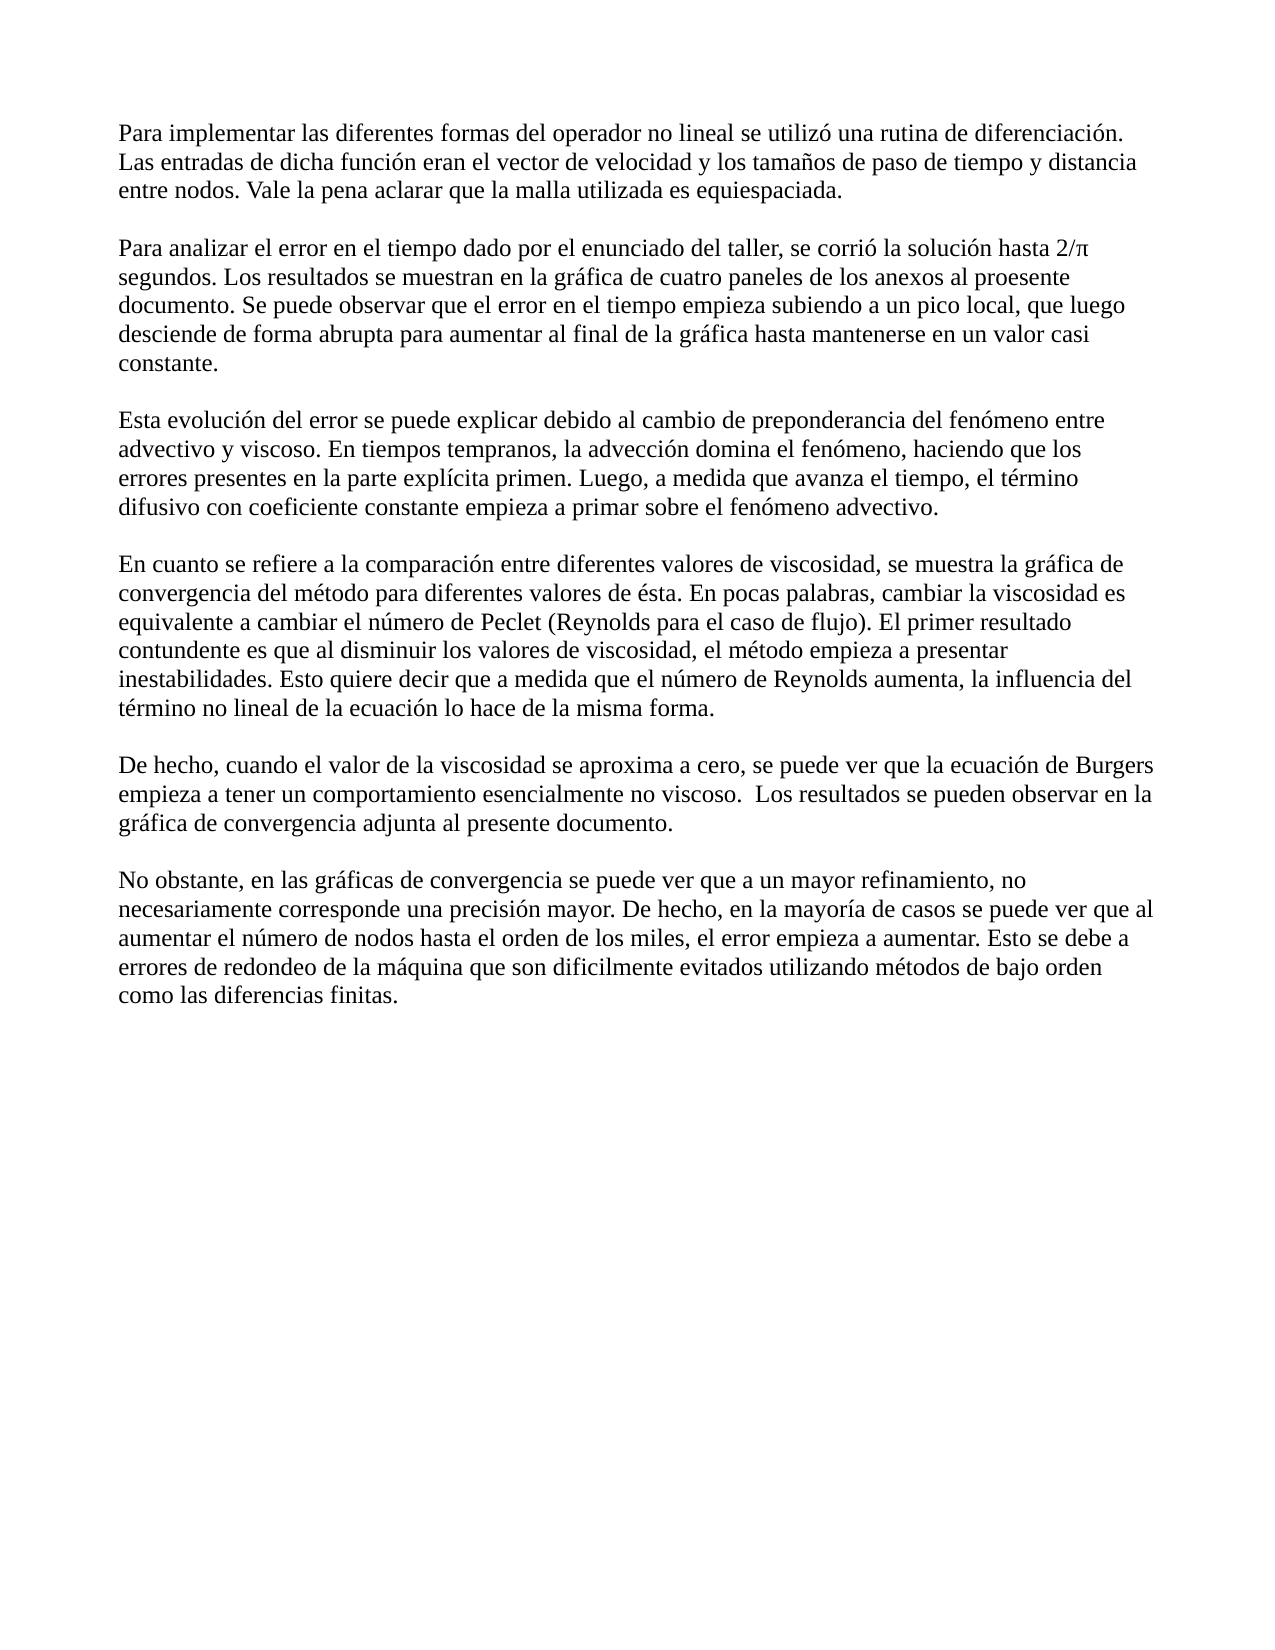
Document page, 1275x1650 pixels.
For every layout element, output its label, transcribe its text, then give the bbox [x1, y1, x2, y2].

text De hecho, cuando el valor de la viscosidad se aproxima a cero, se puede ver que la ecuación de Burgers empieza a tener un comportamiento esencialmente no viscoso. Los resultados se pueden observar en la gráfica de convergencia adjunta al presente documento. [118, 751, 1157, 837]
text Para analizar el error en el tiempo dado por el enunciado del taller, se corrió la solución hasta 2/π segundos. Los resultados se muestran en la gráfica de cuatro paneles de los anexos al proesente documento. Se puede observar que el error en el tiempo empieza subiendo a un pico local, que luego desciende de forma abrupta para aumentar al final de la gráfica hasta mantenerse en un valor casi constante. [118, 233, 1157, 377]
text En cuanto se refiere a la comparación entre diferentes valores de viscosidad, se muestra la gráfica de convergencia del método para diferentes valores de ésta. En pocas palabras, cambiar la viscosidad es equivalente a cambiar el número de Peclet (Reynolds para el caso de flujo). El primer resultado contundente es que al disminuir los valores de viscosidad, el método empieza a presentar inestabilidades. Esto quiere decir que a medida que el número de Reynolds aumenta, la influencia del término no lineal de la ecuación lo hace de la misma forma. [118, 549, 1157, 722]
text Para implementar las diferentes formas del operador no lineal se utilizó una rutina de diferenciación. Las entradas de dicha función eran el vector de velocidad y los tamaños de paso de tiempo y distancia entre nodos. Vale la pena aclarar que la malla utilizada es equiespaciada. [118, 118, 1157, 204]
text Esta evolución del error se puede explicar debido al cambio de preponderancia del fenómeno entre advectivo y viscoso. En tiempos tempranos, la advección domina el fenómeno, haciendo que los errores presentes en la parte explícita primen. Luego, a medida que avanza el tiempo, el término difusivo con coeficiente constante empieza a primar sobre el fenómeno advectivo. [118, 406, 1157, 521]
text No obstante, en las gráficas de convergencia se puede ver que a un mayor refinamiento, no necesariamente corresponde una precisión mayor. De hecho, en la mayoría de casos se puede ver que al aumentar el número de nodos hasta el orden de los miles, el error empieza a aumentar. Esto se debe a errores de redondeo de la máquina que son dificilmente evitados utilizando métodos de bajo orden como las diferencias finitas. [118, 866, 1157, 1009]
